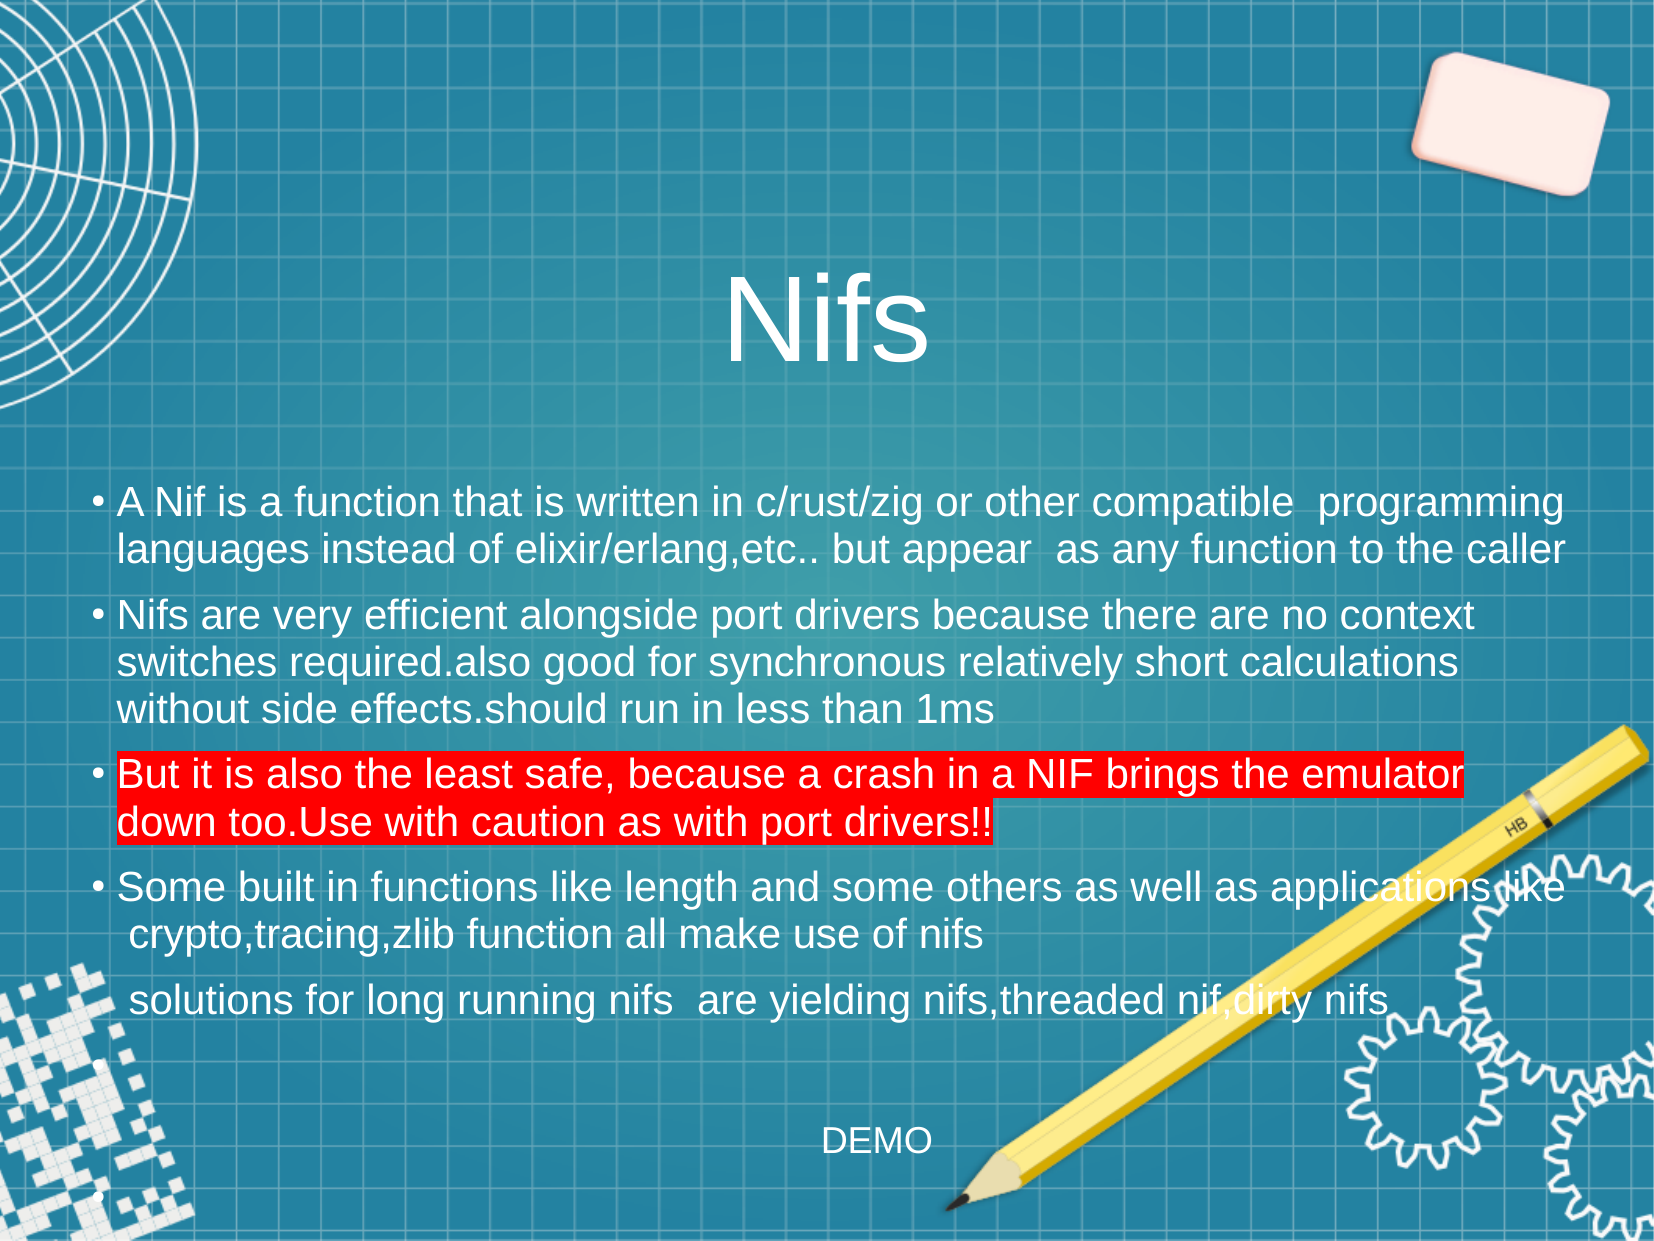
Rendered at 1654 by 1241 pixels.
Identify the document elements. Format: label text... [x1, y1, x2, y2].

picture [0, 0, 1654, 1241]
title Nifs [82, 177, 1571, 461]
text_box DEMO [571, 1112, 1183, 1170]
list A Nif is a function that is written in c/rust/zig or other compatible programming languages instead of elixir/erlang,etc.. but appear as any function to the caller Nifs are very efficient alongside port drivers because there are no context switches required.also good for synchronous relatively short calculations without side effects.should run in less than 1ms But it is also the least safe, because a crash in a NIF brings the emulator down too.Use with caution as with port drivers!! Some built in functions like length and some others as well as applications like crypto,tracing,zlib function all make use of nifs solutions for long running nifs are yielding nifs,threaded nif,dirty nifs [82, 478, 1571, 1081]
